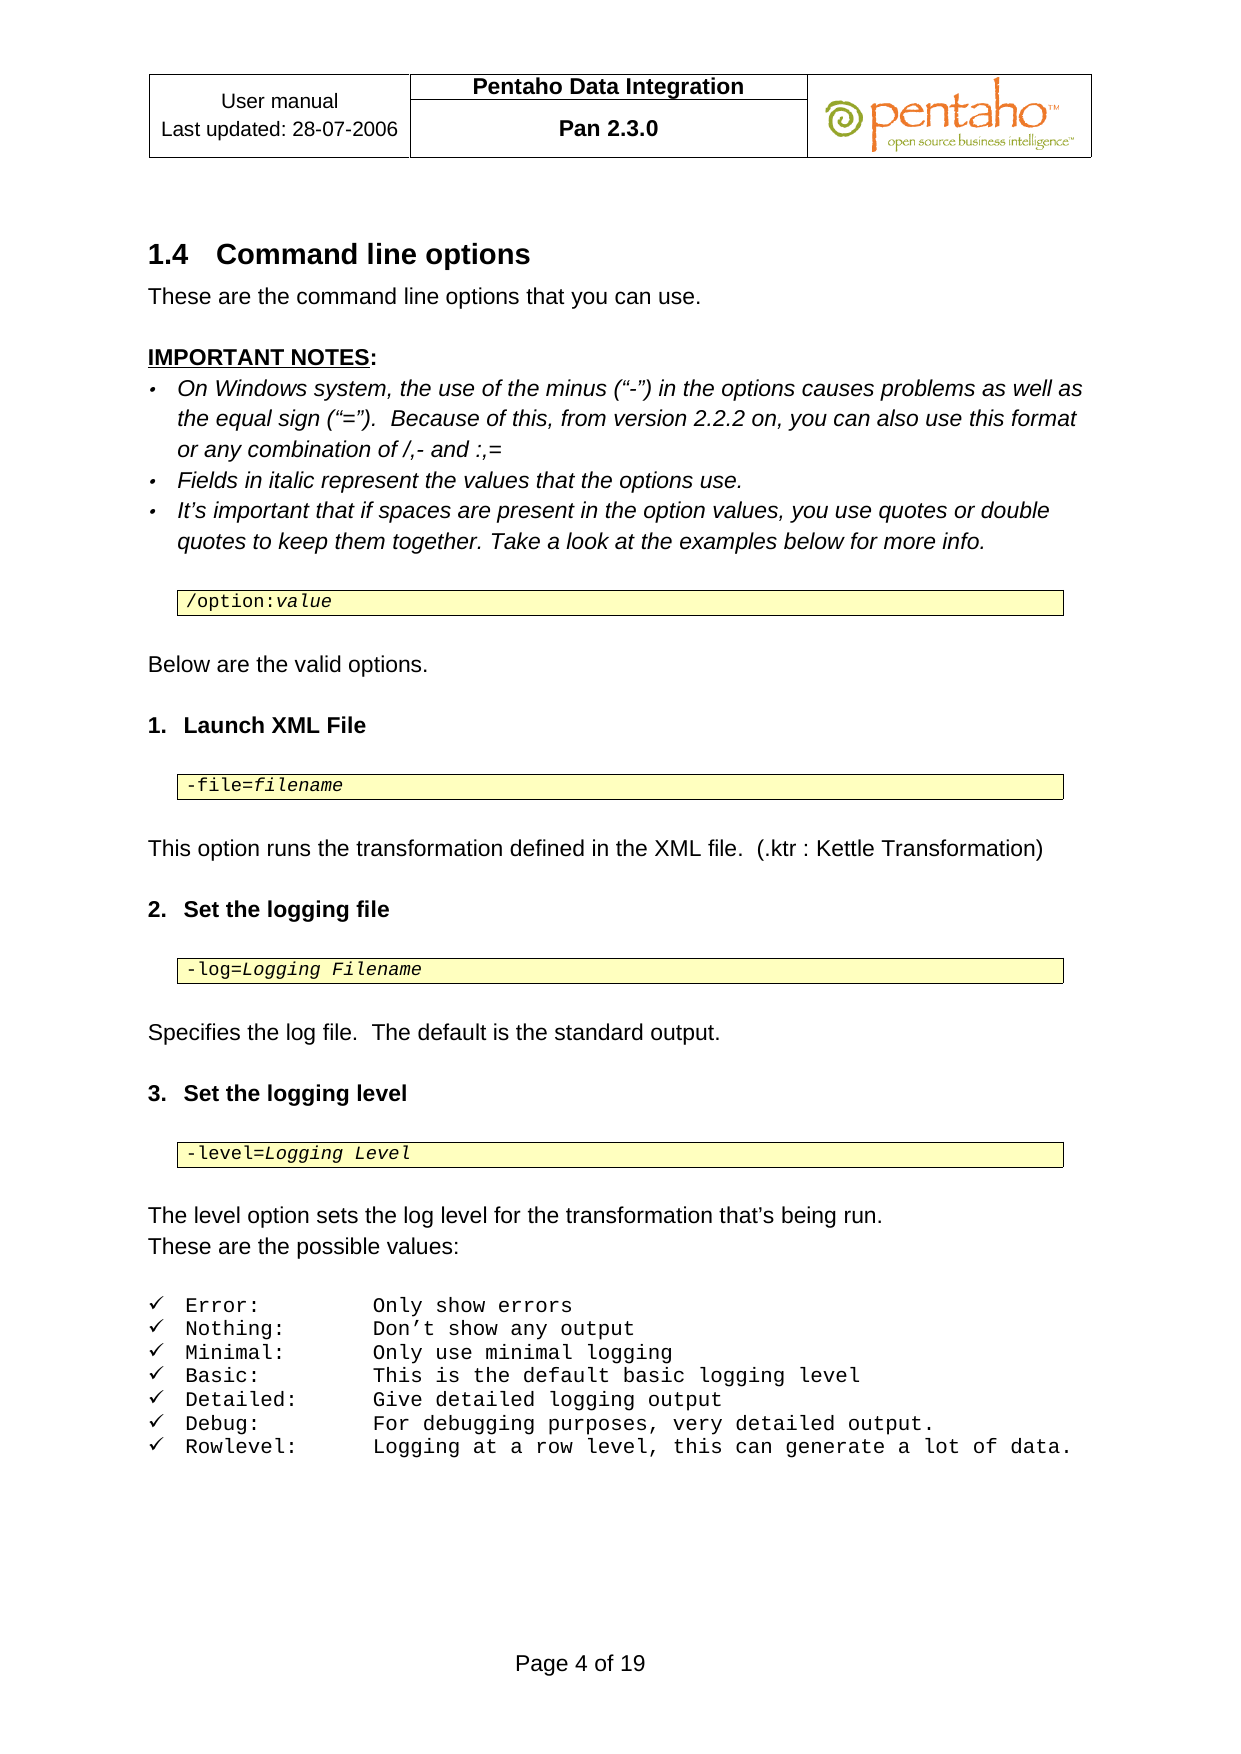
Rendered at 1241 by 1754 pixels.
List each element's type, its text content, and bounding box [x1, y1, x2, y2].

list Fields in italic represent the values that the options use. [148, 467, 1092, 493]
text These are the possible values: [148, 1234, 1092, 1259]
list Set the logging level [148, 1080, 1092, 1106]
list Launch XML File [148, 712, 1092, 738]
text Specifies the log file. The default is the standard output. [148, 1019, 1092, 1045]
text -file=filename [178, 775, 1063, 799]
text -level=Logging Level [178, 1143, 1063, 1167]
subtitle Command line options [148, 238, 1092, 271]
list It’s important that if spaces are present in the option values, you use quotes or double quotes to keep them together. Take a look at the examples below for more info. [148, 498, 1092, 554]
text The level option sets the log level for the transformation that’s being run. [148, 1203, 1092, 1229]
list On Windows system, the use of the minus (“-”) in the options causes problems as well as the equal sign (“=”). Because of this, from version 2.2.2 on, you can also use this format or any combination of /,- and :,= [148, 375, 1092, 462]
list Error: Only show errors [148, 1295, 1092, 1318]
list Rowlevel: Logging at a row level, this can generate a lot of data. [148, 1436, 1092, 1460]
text Below are the valid options. [148, 651, 1092, 677]
list Set the logging file [148, 896, 1092, 922]
list Basic: This is the default basic logging level [148, 1366, 1092, 1389]
list Debug: For debugging purposes, very detailed output. [148, 1413, 1092, 1436]
list Minimal: Only use minimal logging [148, 1342, 1092, 1366]
list Nothing: Don’t show any output [148, 1318, 1092, 1342]
text This option runs the transformation defined in the XML file. (.ktr : Kettle Transformation) [148, 835, 1092, 861]
text -log=Logging Filename [178, 959, 1063, 983]
text These are the command line options that you can use. [148, 283, 1092, 309]
list Detailed: Give detailed logging output [148, 1389, 1092, 1413]
text IMPORTANT NOTES: [148, 345, 1092, 370]
text /option:value [178, 591, 1063, 615]
